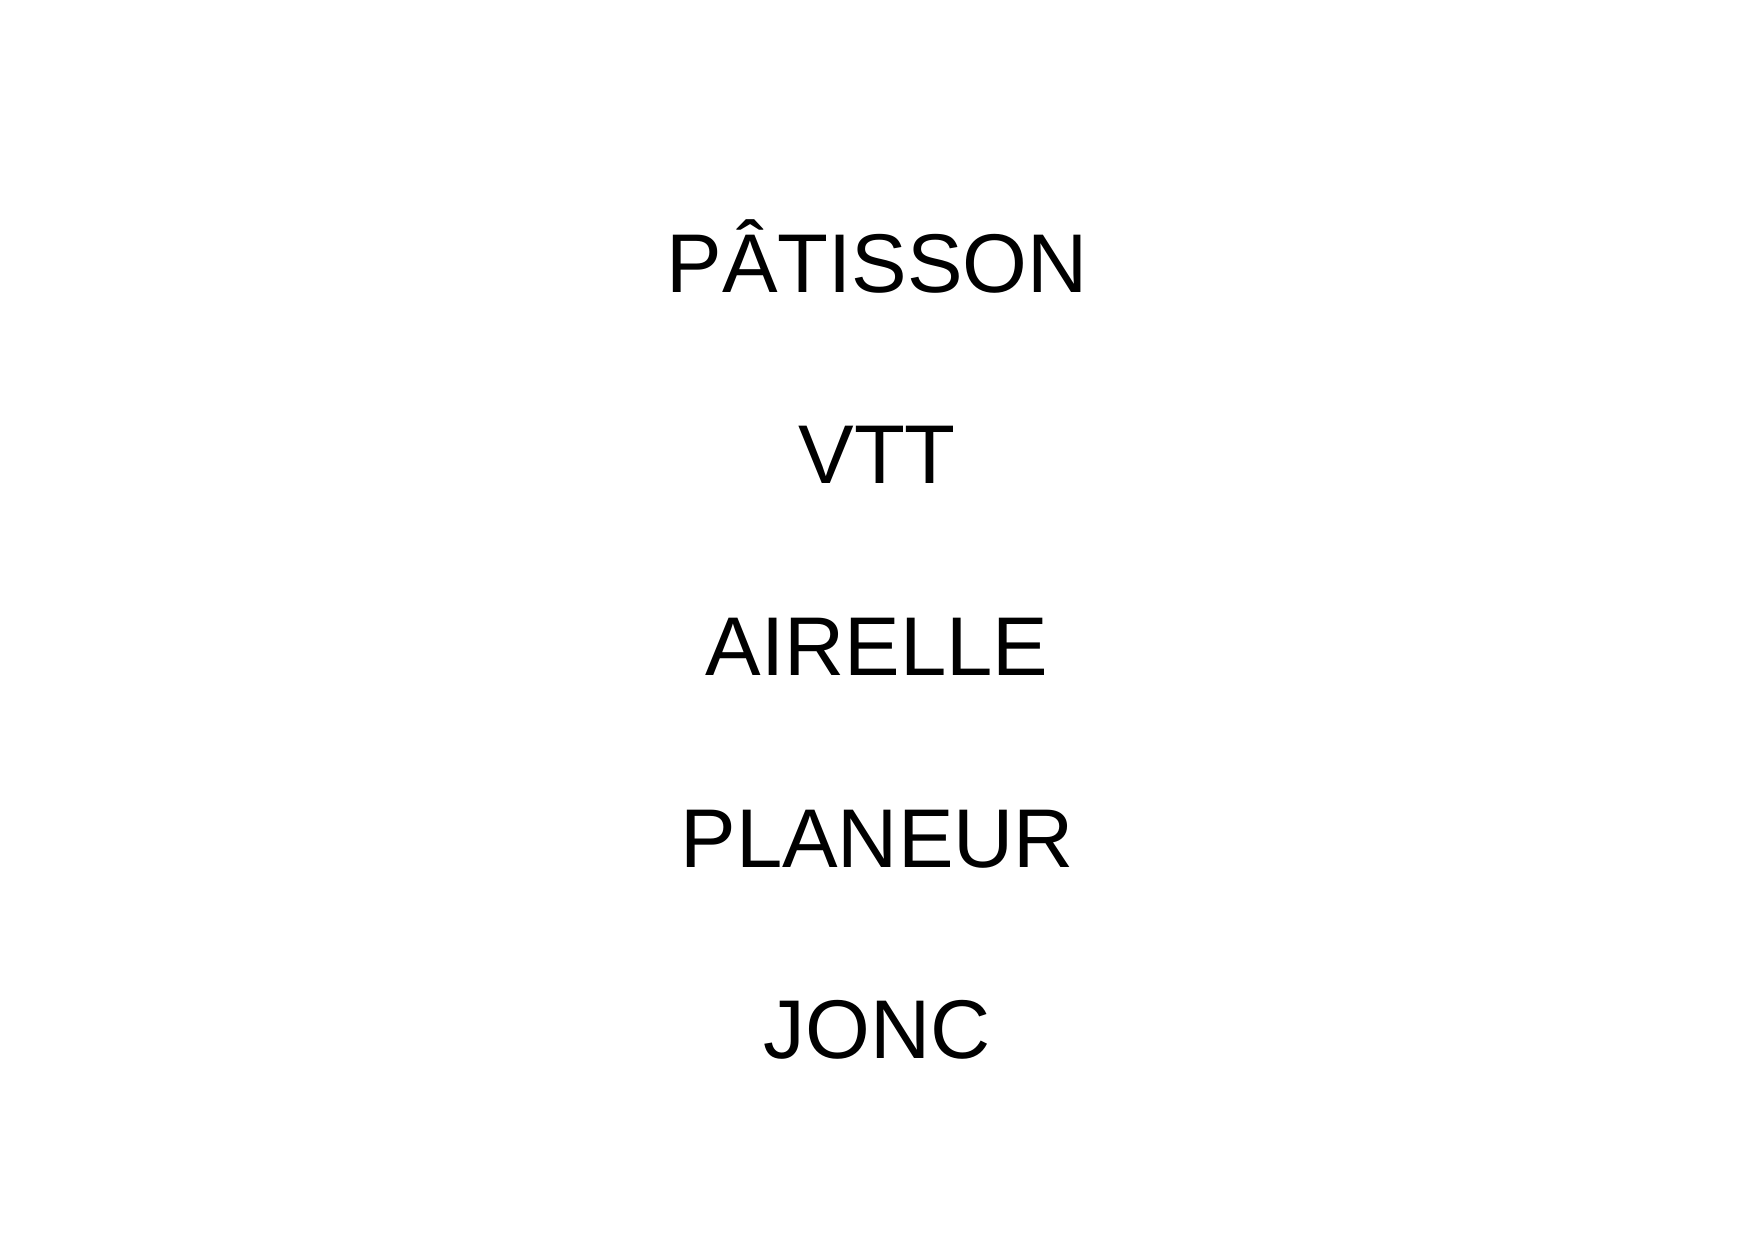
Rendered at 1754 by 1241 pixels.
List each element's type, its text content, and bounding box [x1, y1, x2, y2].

text VTT [118, 406, 1636, 501]
text JONC [118, 981, 1636, 1076]
text PÂTISSON [118, 214, 1636, 310]
text PLANEUR [118, 789, 1636, 885]
text AIRELLE [118, 597, 1636, 693]
